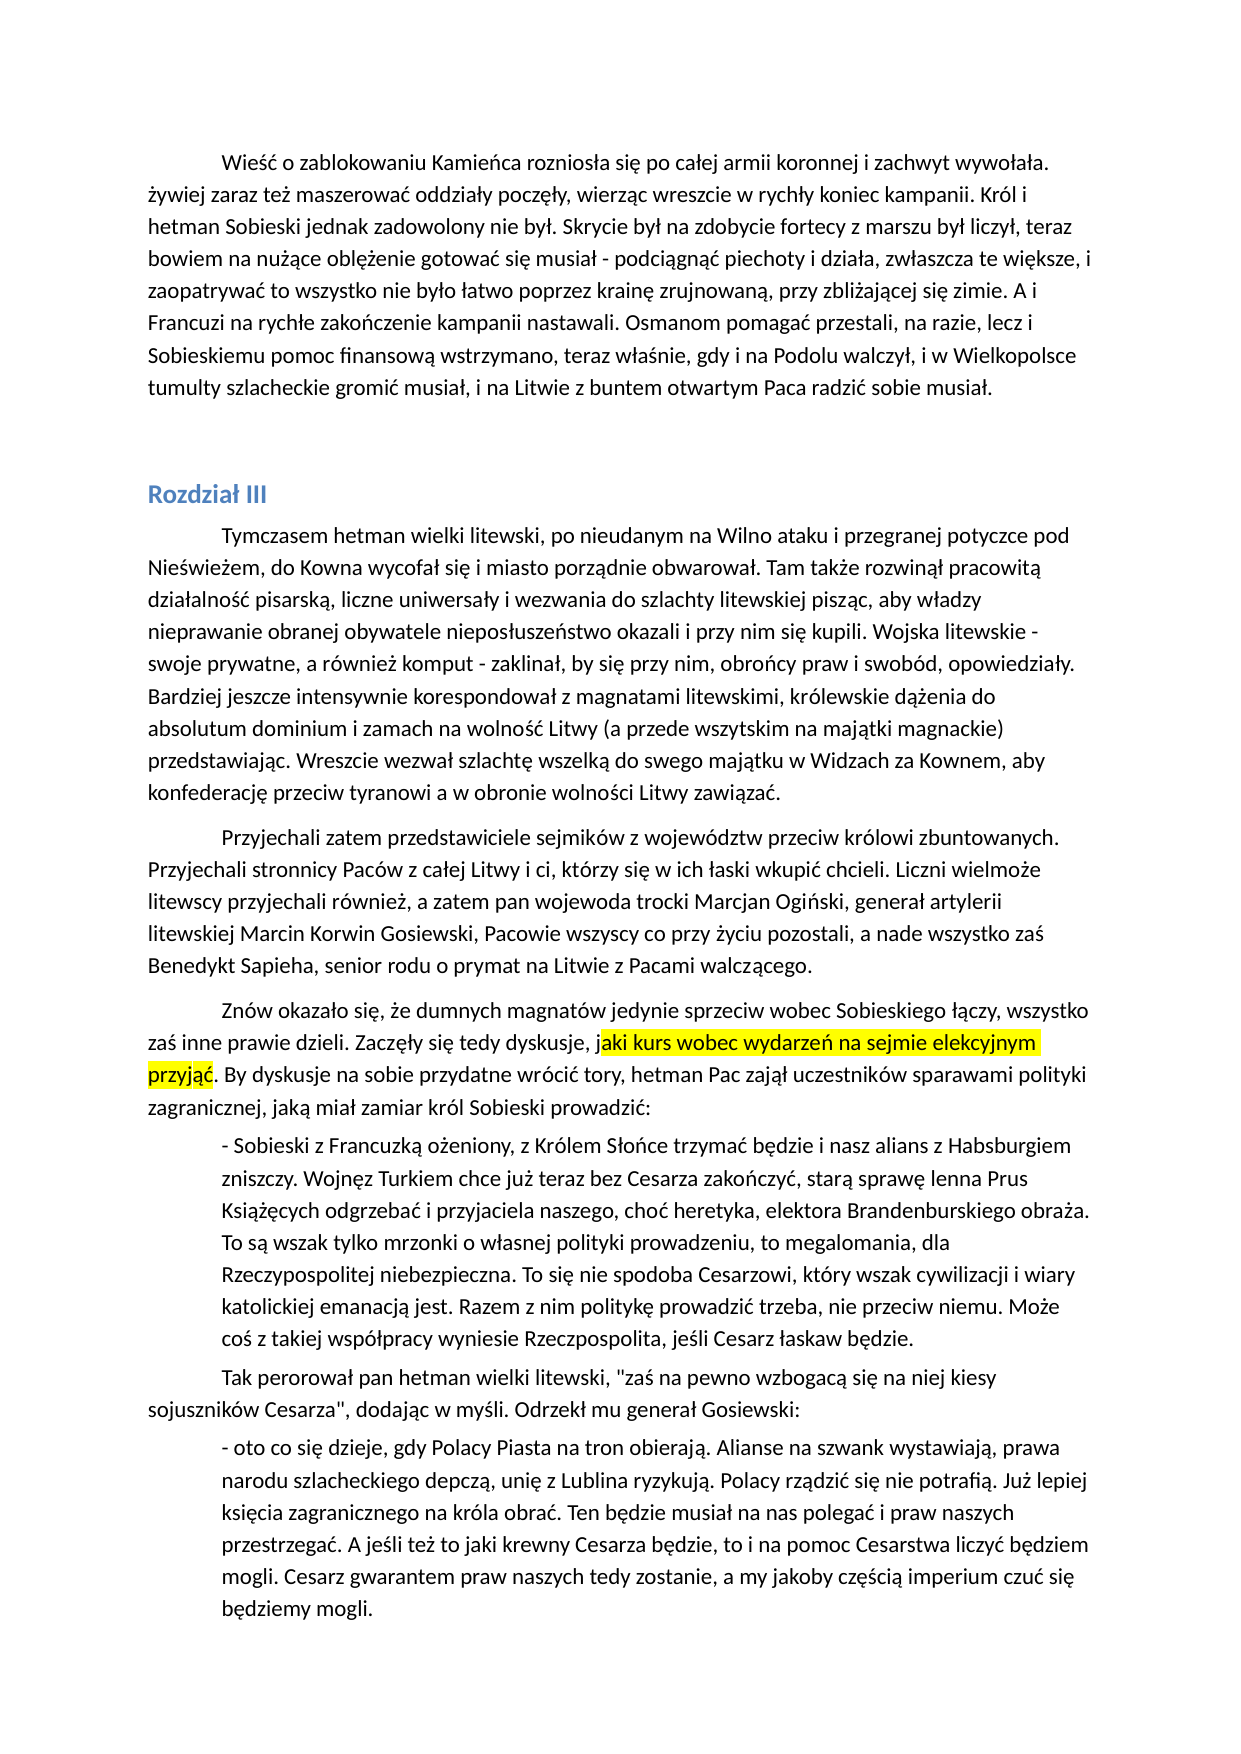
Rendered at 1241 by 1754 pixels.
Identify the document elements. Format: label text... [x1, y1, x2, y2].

text Tymczasem hetman wielki litewski, po nieudanym na Wilno ataku i przegranej potyczce pod Nieświeżem, do Kowna wycofał się i miasto porządnie obwarował. Tam także rozwinął pracowitą działalność pisarską, liczne uniwersały i wezwania do szlachty litewskiej pisząc, aby władzy nieprawanie obranej obywatele nieposłuszeństwo okazali i przy nim się kupili. Wojska litewskie - swoje prywatne, a również komput - zaklinał, by się przy nim, obrońcy praw i swobód, opowiedziały. Bardziej jeszcze intensywnie korespondował z magnatami litewskimi, królewskie dążenia do absolutum dominium i zamach na wolność Litwy (a przede wszytskim na majątki magnackie) przedstawiając. Wreszcie wezwał szlachtę wszelką do swego majątku w Widzach za Kownem, aby konfederację przeciw tyranowi a w obronie wolności Litwy zawiązać. [148, 521, 1093, 806]
text Przyjechali zatem przedstawiciele sejmików z województw przeciw królowi zbuntowanych. Przyjechali stronnicy Paców z całej Litwy i ci, którzy się w ich łaski wkupić chcieli. Liczni wielmoże litewscy przyjechali również, a zatem pan wojewoda trocki Marcjan Ogiński, generał artylerii litewskiej Marcin Korwin Gosiewski, Pacowie wszyscy co przy życiu pozostali, a nade wszystko zaś Benedykt Sapieha, senior rodu o prymat na Litwie z Pacami walczącego. [148, 823, 1093, 980]
text Wieść o zablokowaniu Kamieńca rozniosła się po całej armii koronnej i zachwyt wywołała. żywiej zaraz też maszerować oddziały poczęły, wierząc wreszcie w rychły koniec kampanii. Król i hetman Sobieski jednak zadowolony nie był. Skrycie był na zdobycie fortecy z marszu był liczył, teraz bowiem na nużące oblężenie gotować się musiał - podciągnąć piechoty i działa, zwłaszcza te większe, i zaopatrywać to wszystko nie było łatwo poprzez krainę zrujnowaną, przy zbliżającej się zimie. A i Francuzi na rychłe zakończenie kampanii nastawali. Osmanom pomagać przestali, na razie, lecz i Sobieskiemu pomoc finansową wstrzymano, teraz właśnie, gdy i na Podolu walczył, i w Wielkopolsce tumulty szlacheckie gromić musiał, i na Litwie z buntem otwartym Paca radzić sobie musiał. [148, 148, 1093, 401]
text - Sobieski z Francuzką ożeniony, z Królem Słońce trzymać będzie i nasz alians z Habsburgiem zniszczy. Wojnęz Turkiem chce już teraz bez Cesarza zakończyć, starą sprawę lenna Prus Książęcych odgrzebać i przyjaciela naszego, choć heretyka, elektora Brandenburskiego obraża. To są wszak tylko mrzonki o własnej polityki prowadzeniu, to megalomania, dla Rzeczypospolitej niebezpieczna. To się nie spodoba Cesarzowi, który wszak cywilizacji i wiary katolickiej emanacją jest. Razem z nim politykę prowadzić trzeba, nie przeciw niemu. Może coś z takiej współpracy wyniesie Rzeczpospolita, jeśli Cesarz łaskaw będzie. [221, 1131, 1093, 1353]
text Tak perorował pan hetman wielki litewski, "zaś na pewno wzbogacą się na niej kiesy sojuszników Cesarza", dodając w myśli. Odrzekł mu generał Gosiewski: [148, 1363, 1093, 1423]
subtitle Rozdział III [148, 477, 1093, 510]
text - oto co się dzieje, gdy Polacy Piasta na tron obierają. Alianse na szwank wystawiają, prawa narodu szlacheckiego depczą, unię z Lublina ryzykują. Polacy rządzić się nie potrafią. Już lepiej księcia zagranicznego na króla obrać. Ten będzie musiał na nas polegać i praw naszych przestrzegać. A jeśli też to jaki krewny Cesarza będzie, to i na pomoc Cesarstwa liczyć będziem mogli. Cesarz gwarantem praw naszych tedy zostanie, a my jakoby częścią imperium czuć się będziemy mogli. [221, 1433, 1093, 1622]
text Znów okazało się, że dumnych magnatów jedynie sprzeciw wobec Sobieskiego łączy, wszystko zaś inne prawie dzieli. Zaczęły się tedy dyskusje, jaki kurs wobec wydarzeń na sejmie elekcyjnym przyjąć. By dyskusje na sobie przydatne wrócić tory, hetman Pac zajął uczestników sparawami polityki zagranicznej, jaką miał zamiar król Sobieski prowadzić: [148, 996, 1093, 1121]
